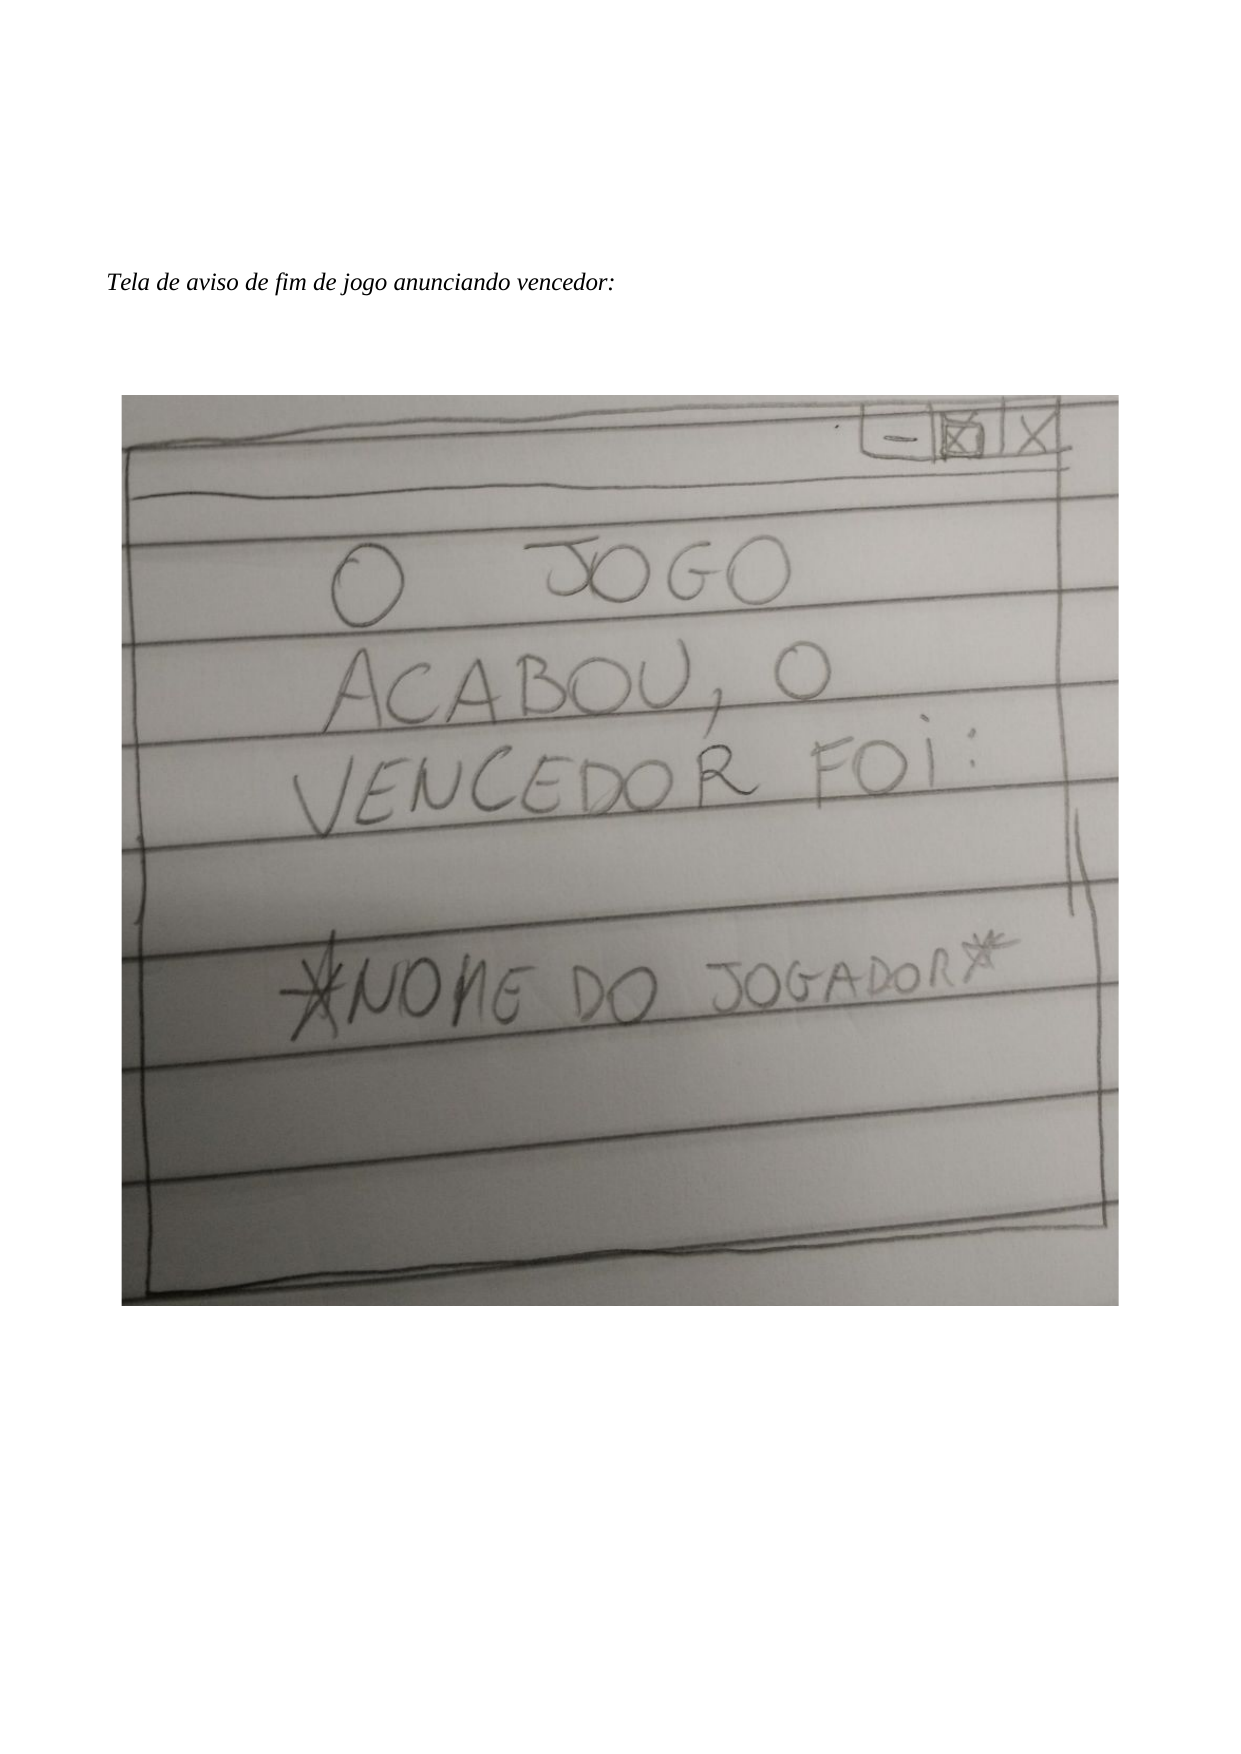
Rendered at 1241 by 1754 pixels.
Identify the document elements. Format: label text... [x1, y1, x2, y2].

picture [121, 395, 1119, 1306]
text Tela de aviso de fim de jogo anunciando vencedor: [106, 267, 1134, 296]
